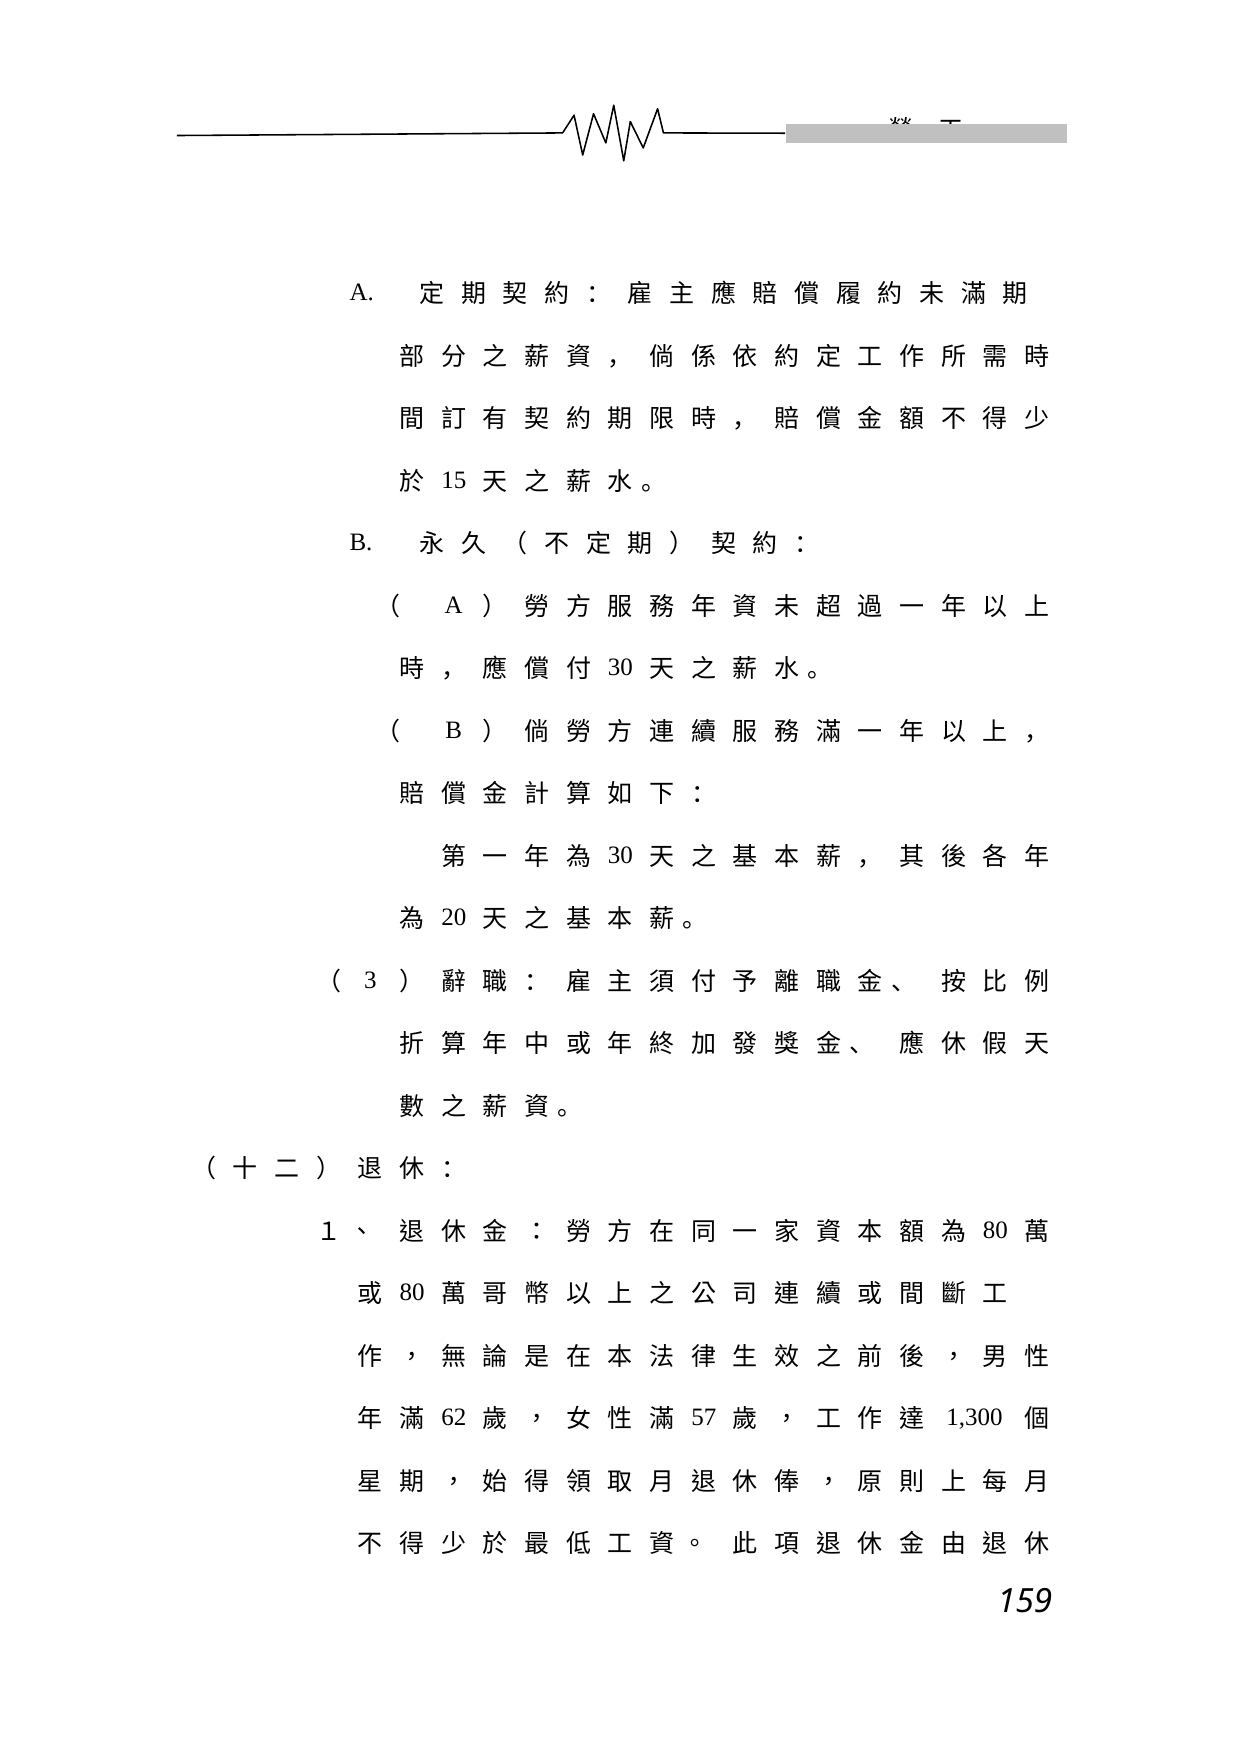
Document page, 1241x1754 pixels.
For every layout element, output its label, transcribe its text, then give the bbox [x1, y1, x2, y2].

text B. 永久（不定期）契約： [330, 500, 1058, 563]
text （3）辭職：雇主須付予離職金、按比例折算年中或年終加發獎金、應休假天數之薪資。 [306, 938, 1058, 1125]
text １、退休金：勞方在同一家資本額為80萬或80萬哥幣以上之公司連續或間斷工作，無論是在本法律生效之前後，男性年滿62歲，女性滿57歲，工作達1,300個星期，始得領取月退休俸，原則上每月不得少於最低工資。此項退休金由退休 [281, 1188, 1058, 1563]
text （十二）退休： [183, 1125, 1058, 1188]
text （B）倘勞方連續服務滿一年以上，賠償金計算如下： [330, 688, 1058, 813]
text （A）勞方服務年資未超過一年以上時，應償付30天之薪水。 [330, 563, 1058, 688]
text A. 定期契約：雇主應賠償履約未滿期部分之薪資，倘係依約定工作所需時間訂有契約期限時，賠償金額不得少於15天之薪水。 [330, 250, 1058, 500]
text 第一年為30天之基本薪，其後各年為20天之基本薪。 [367, 813, 1058, 938]
